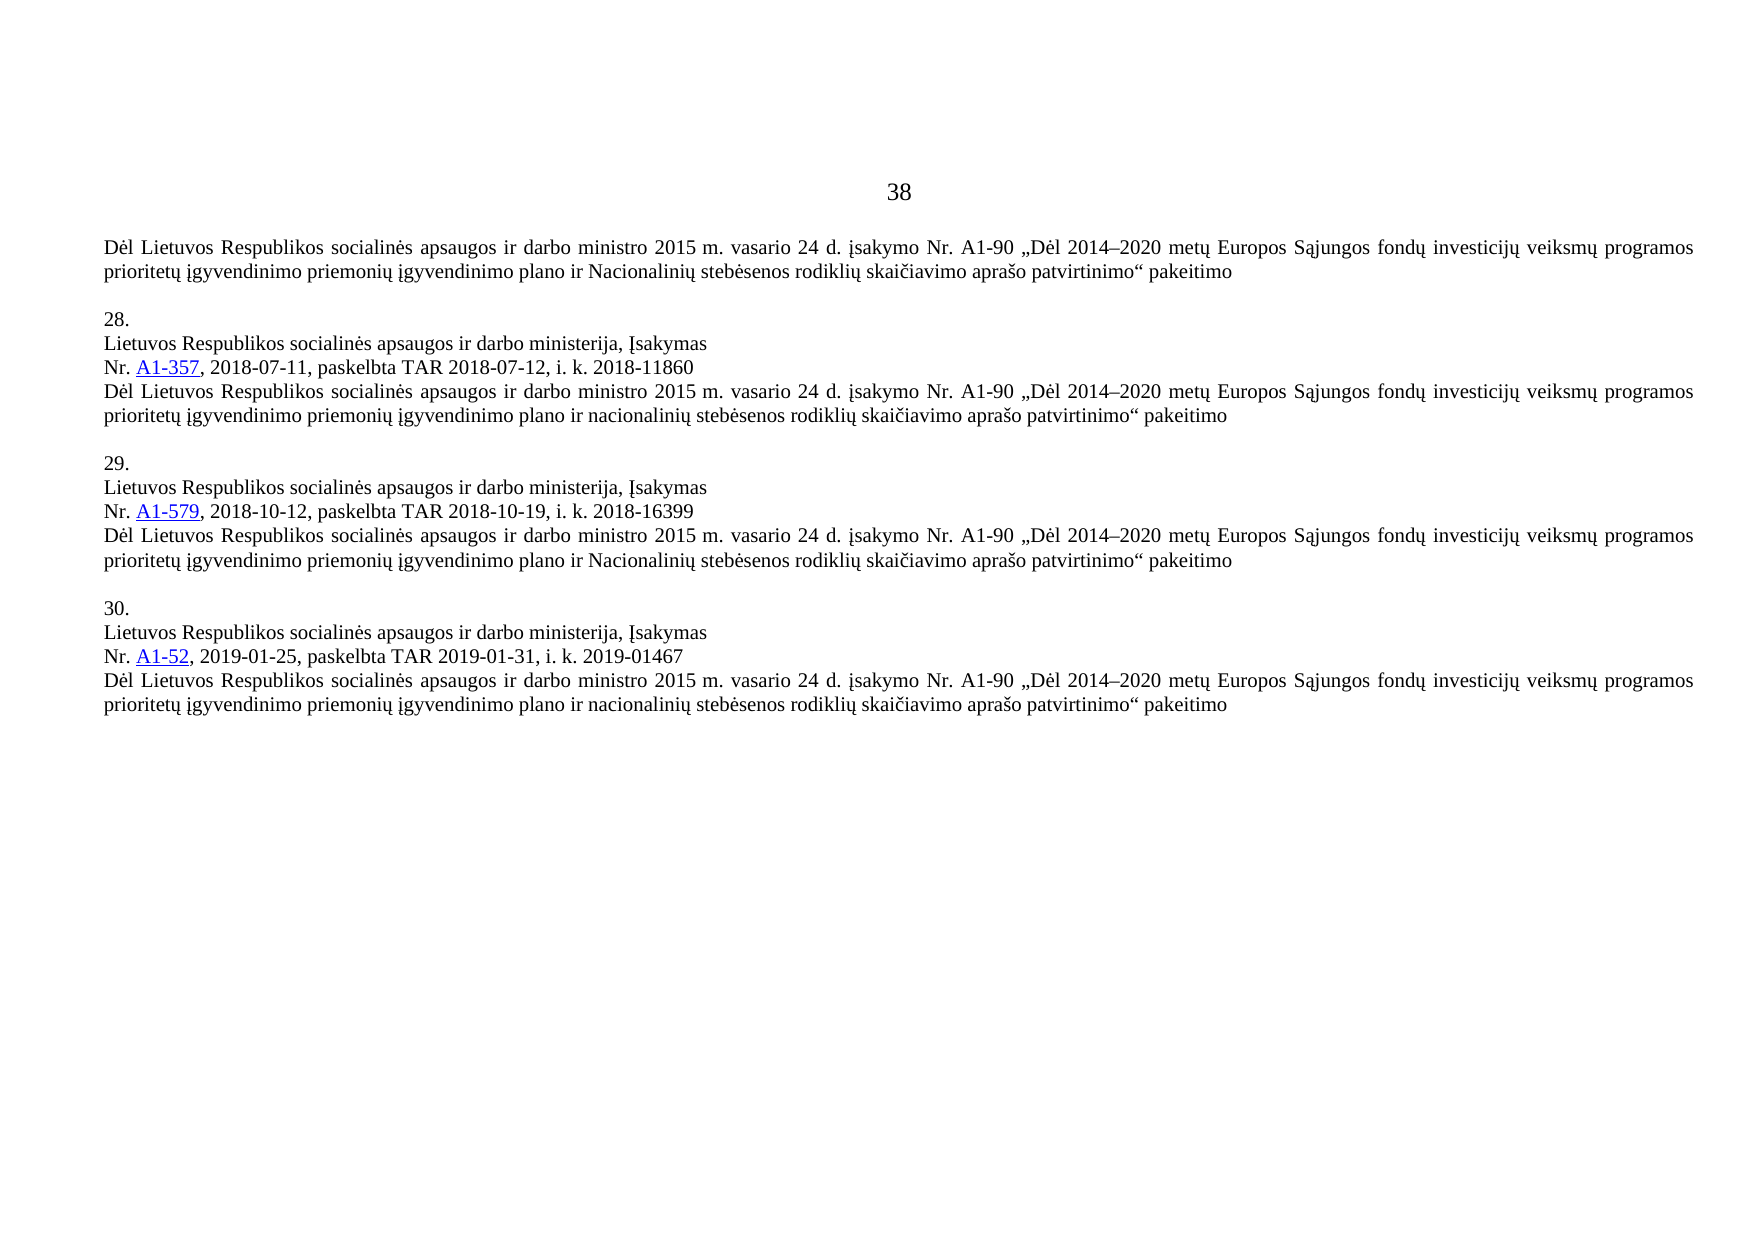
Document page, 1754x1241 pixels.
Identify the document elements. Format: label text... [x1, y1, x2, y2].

text 29. [103, 451, 1695, 475]
text Nr. A1-52, 2019-01-25, paskelbta TAR 2019-01-31, i. k. 2019-01467 [103, 644, 1695, 668]
text Lietuvos Respublikos socialinės apsaugos ir darbo ministerija, Įsakymas [103, 620, 1695, 644]
text 28. [103, 307, 1695, 331]
text Lietuvos Respublikos socialinės apsaugos ir darbo ministerija, Įsakymas [103, 475, 1695, 499]
text Dėl Lietuvos Respublikos socialinės apsaugos ir darbo ministro 2015 m. vasario 24 d. įsakymo Nr. A1-90 „Dėl 2014–2020 metų Europos Sąjungos fondų investicijų veiksmų programos prioritetų įgyvendinimo priemonių įgyvendinimo plano ir nacionalinių stebėsenos rodiklių skaičiavimo aprašo patvirtinimo“ pakeitimo [103, 668, 1695, 716]
text Nr. A1-357, 2018-07-11, paskelbta TAR 2018-07-12, i. k. 2018-11860 [103, 355, 1695, 379]
text Dėl Lietuvos Respublikos socialinės apsaugos ir darbo ministro 2015 m. vasario 24 d. įsakymo Nr. A1-90 „Dėl 2014–2020 metų Europos Sąjungos fondų investicijų veiksmų programos prioritetų įgyvendinimo priemonių įgyvendinimo plano ir Nacionalinių stebėsenos rodiklių skaičiavimo aprašo patvirtinimo“ pakeitimo [103, 523, 1695, 572]
text Lietuvos Respublikos socialinės apsaugos ir darbo ministerija, Įsakymas [103, 331, 1695, 355]
text Dėl Lietuvos Respublikos socialinės apsaugos ir darbo ministro 2015 m. vasario 24 d. įsakymo Nr. A1-90 „Dėl 2014–2020 metų Europos Sąjungos fondų investicijų veiksmų programos prioritetų įgyvendinimo priemonių įgyvendinimo plano ir nacionalinių stebėsenos rodiklių skaičiavimo aprašo patvirtinimo“ pakeitimo [103, 379, 1695, 427]
text Nr. A1-579, 2018-10-12, paskelbta TAR 2018-10-19, i. k. 2018-16399 [103, 499, 1695, 523]
text 30. [103, 596, 1695, 620]
text Dėl Lietuvos Respublikos socialinės apsaugos ir darbo ministro 2015 m. vasario 24 d. įsakymo Nr. A1-90 „Dėl 2014–2020 metų Europos Sąjungos fondų investicijų veiksmų programos prioritetų įgyvendinimo priemonių įgyvendinimo plano ir Nacionalinių stebėsenos rodiklių skaičiavimo aprašo patvirtinimo“ pakeitimo [103, 235, 1695, 283]
